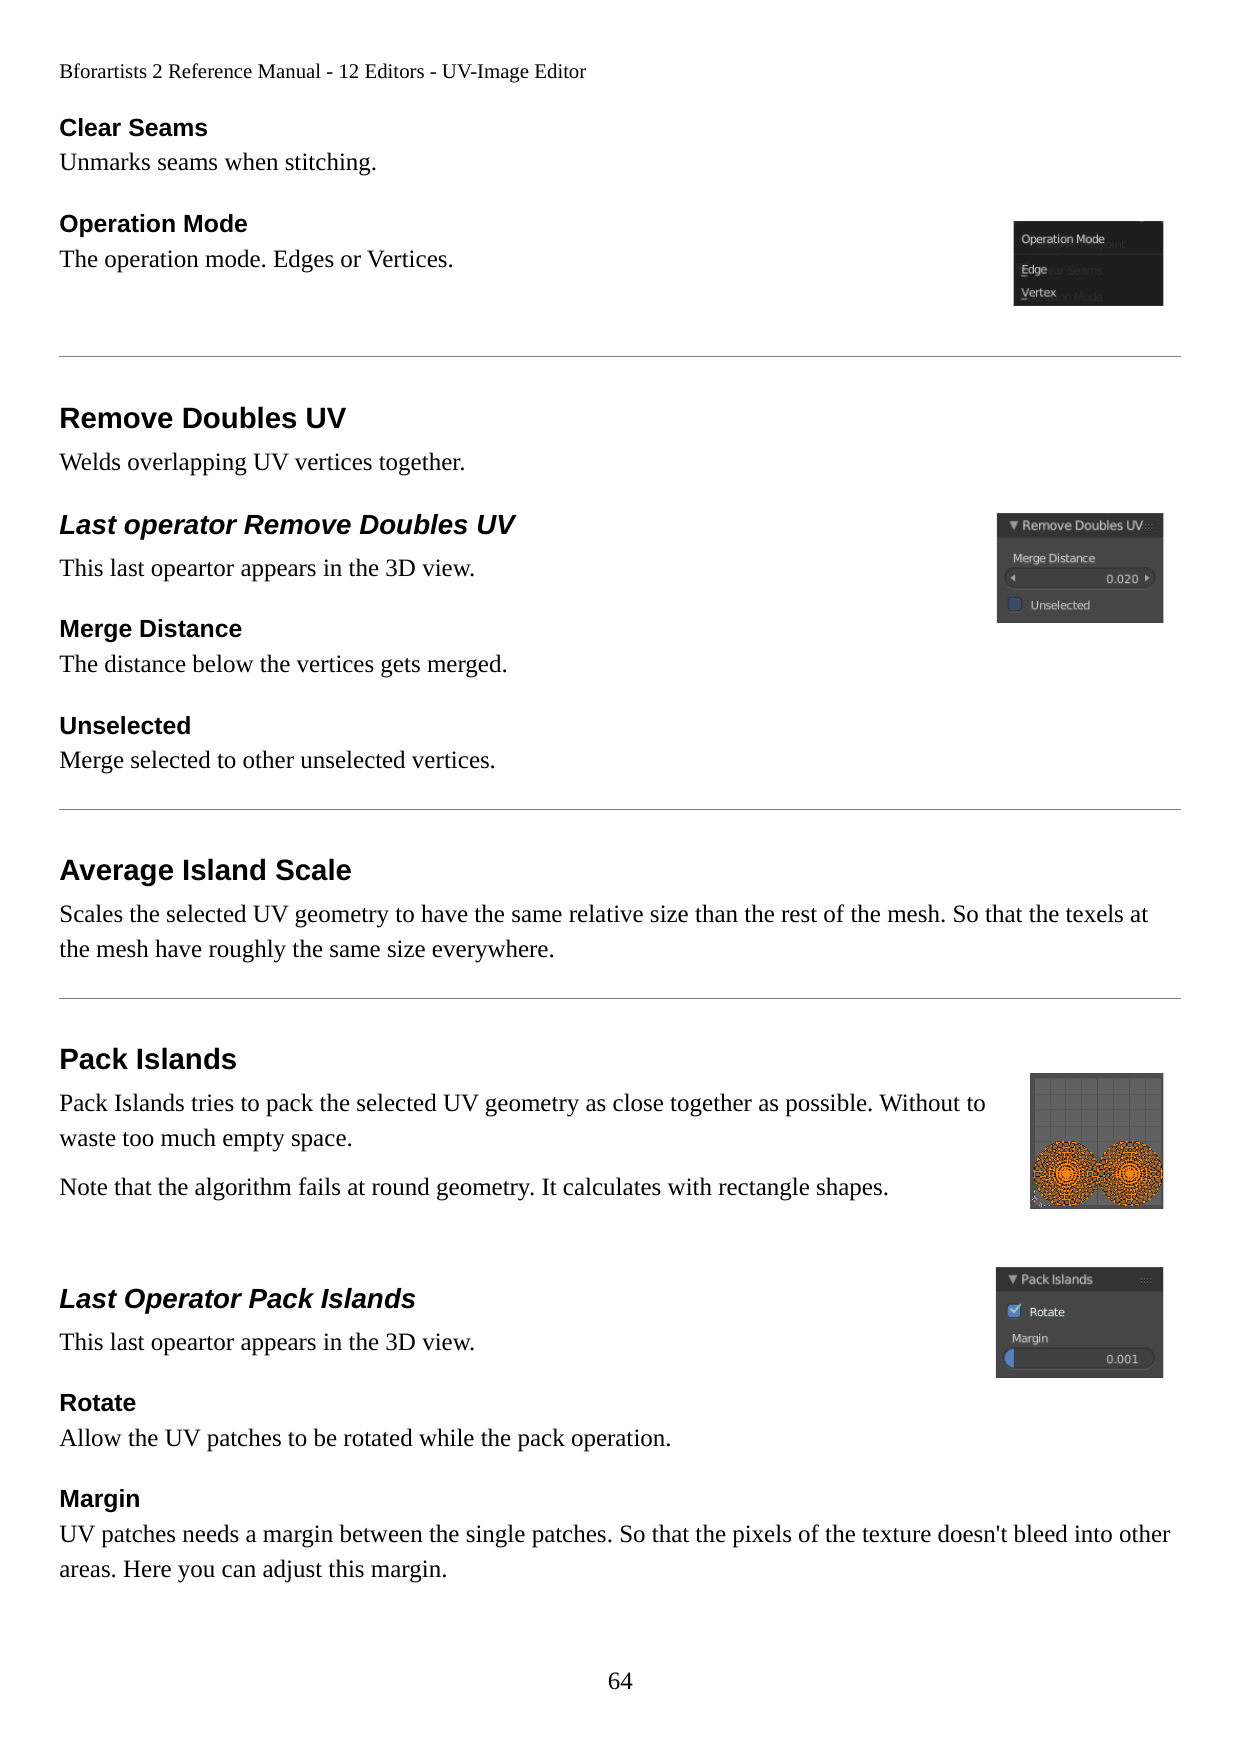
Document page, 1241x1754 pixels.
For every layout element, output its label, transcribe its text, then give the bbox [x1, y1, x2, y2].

text UV patches needs a margin between the single patches. So that the pixels of the texture doesn't bleed into other areas. Here you can adjust this margin. [59, 1519, 1181, 1583]
subtitle [1164, 1282, 1181, 1314]
picture [996, 513, 1164, 623]
text Allow the UV patches to be rotated while the pack operation. [59, 1423, 1181, 1452]
text Welds overlapping UV vertices together. [59, 447, 1181, 476]
picture [995, 1267, 1164, 1378]
subtitle Merge Distance [59, 614, 1181, 643]
text The operation mode. Edges or Vertices. [59, 244, 1013, 272]
subtitle Unselected [59, 711, 1181, 739]
text This last opeartor appears in the 3D view. [59, 553, 996, 582]
subtitle Clear Seams [59, 113, 1181, 141]
subtitle Remove Doubles UV [59, 401, 1181, 434]
text Note that the algorithm fails at round geometry. It calculates with rectangle shapes. [59, 1172, 1030, 1200]
text Pack Islands tries to pack the selected UV geometry as close together as possible. Without to waste too much empty space. [59, 1088, 1030, 1151]
subtitle Average Island Scale [59, 853, 1181, 887]
picture [1030, 1073, 1164, 1209]
subtitle Pack Islands [59, 1042, 1181, 1076]
subtitle Last Operator Pack Islands [59, 1282, 995, 1314]
subtitle Rotate [59, 1388, 1181, 1417]
text Merge selected to other unselected vertices. [59, 746, 1181, 774]
subtitle Last operator Remove Doubles UV [59, 508, 1181, 540]
picture [1013, 221, 1164, 306]
text Scales the selected UV geometry to have the same relative size than the rest of the mesh. So that the texels at the mesh have roughly the same size everywhere. [59, 899, 1181, 963]
text Unmarks seams when stitching. [59, 147, 1181, 176]
text This last opeartor appears in the 3D view. [59, 1327, 995, 1355]
subtitle Margin [59, 1484, 1181, 1513]
text The distance below the vertices gets merged. [59, 649, 1181, 678]
subtitle Operation Mode [59, 209, 1181, 237]
